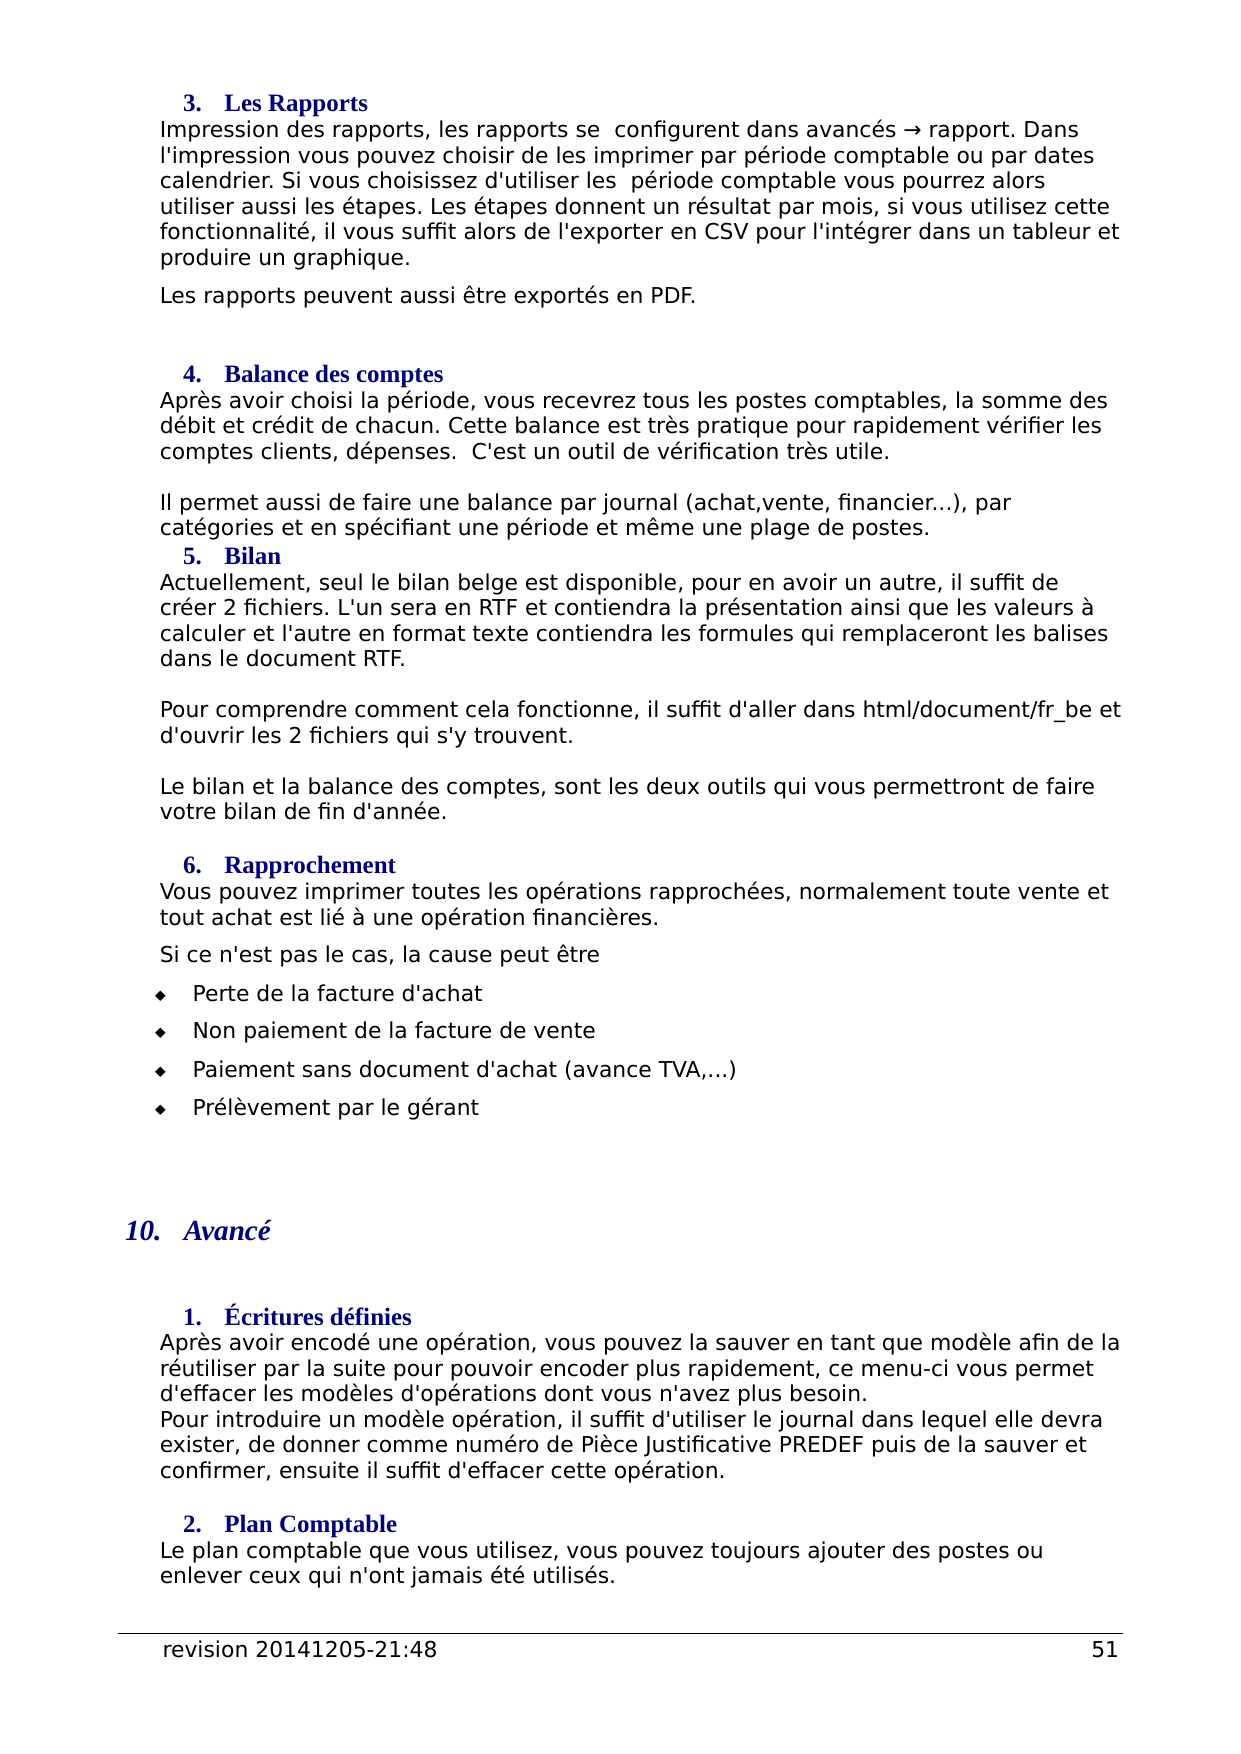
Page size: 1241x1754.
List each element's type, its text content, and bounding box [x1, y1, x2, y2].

text Les rapports peuvent aussi être exportés en PDF. [159, 283, 1123, 308]
list Prélèvement par le gérant [155, 1095, 1123, 1120]
text Le bilan et la balance des comptes, sont les deux outils qui vous permettront de faire votre bilan de fin d'année. [159, 774, 1123, 825]
list Non paiement de la facture de vente [155, 1019, 1123, 1044]
list Perte de la facture d'achat [155, 981, 1123, 1006]
subtitle Rapprochement [177, 850, 1123, 879]
text Le plan comptable que vous utilisez, vous pouvez toujours ajouter des postes ou enlever ceux qui n'ont jamais été utilisés. [159, 1538, 1123, 1589]
subtitle Balance des comptes [177, 359, 1123, 388]
text Pour introduire un modèle opération, il suffit d'utiliser le journal dans lequel elle devra exister, de donner comme numéro de Pièce Justificative PREDEF puis de la sauver et confirmer, ensuite il suffit d'effacer cette opération. [159, 1407, 1123, 1484]
text Après avoir encodé une opération, vous pouvez la sauver en tant que modèle afin de la réutiliser par la suite pour pouvoir encoder plus rapidement, ce menu-ci vous permet d'effacer les modèles d'opérations dont vous n'avez plus besoin. [159, 1331, 1123, 1407]
text Pour comprendre comment cela fonctionne, il suffit d'aller dans html/document/fr_be et d'ouvrir les 2 fichiers qui s'y trouvent. [159, 697, 1123, 748]
subtitle Bilan [177, 541, 1123, 569]
text Après avoir choisi la période, vous recevrez tous les postes comptables, la somme des débit et crédit de chacun. Cette balance est très pratique pour rapidement vérifier les comptes clients, dépenses. C'est un outil de vérification très utile. [159, 388, 1123, 464]
text Actuellement, seul le bilan belge est disponible, pour en avoir un autre, il suffit de créer 2 fichiers. L'un sera en RTF et contiendra la présentation ainsi que les valeurs à calculer et l'autre en format texte contiendra les formules qui remplaceront les balises dans le document RTF. [159, 569, 1123, 672]
subtitle Les Rapports [177, 88, 1123, 117]
text Impression des rapports, les rapports se configurent dans avancés → rapport. Dans l'impression vous pouvez choisir de les imprimer par période comptable ou par dates calendrier. Si vous choisissez d'utiliser les période comptable vous pourrez alors utiliser aussi les étapes. Les étapes donnent un résultat par mois, si vous utilisez cette fonctionnalité, il vous suffit alors de l'exporter en CSV pour l'intégrer dans un tableur et produire un graphique. [159, 117, 1123, 270]
subtitle Plan Comptable [177, 1509, 1123, 1538]
text Vous pouvez imprimer toutes les opérations rapprochées, normalement toute vente et tout achat est lié à une opération financières. [159, 879, 1123, 930]
text Il permet aussi de faire une balance par journal (achat,vente, financier...), par catégories et en spécifiant une période et même une plage de postes. [159, 490, 1123, 541]
list Paiement sans document d'achat (avance TVA,...) [155, 1057, 1123, 1082]
text Si ce n'est pas le cas, la cause peut être [159, 943, 1123, 968]
subtitle Écritures définies [177, 1302, 1123, 1331]
subtitle Avancé [117, 1213, 1123, 1247]
